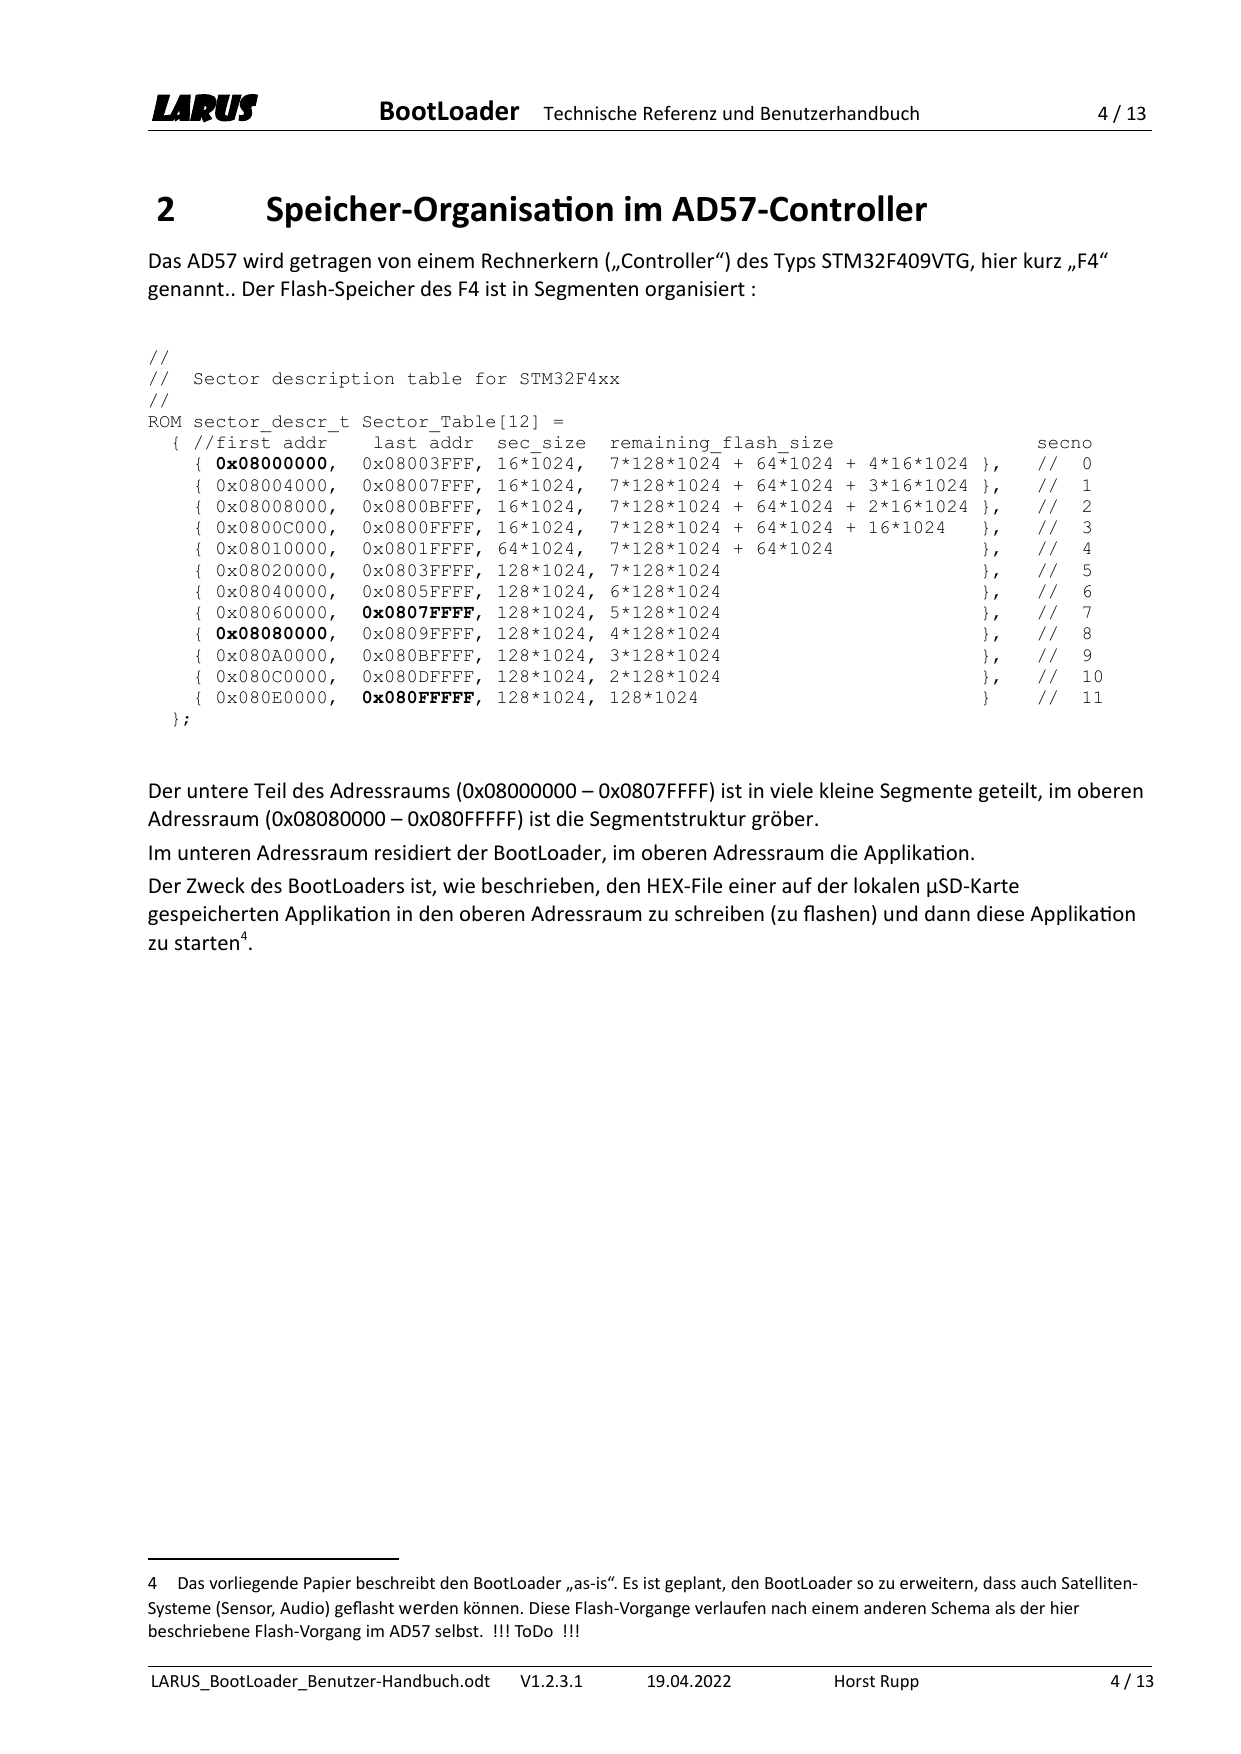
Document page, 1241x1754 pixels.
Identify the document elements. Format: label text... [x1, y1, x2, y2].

text }; [148, 709, 1140, 730]
text Das AD57 wird getragen von einem Rechnerkern („Controller“) des Typs STM32F409VTG, hier kurz „F4“ genannt.. Der Flash-Speicher des F4 ist in Segmenten organisiert : [148, 247, 1152, 303]
text // Sector description table for STM32F4xx [148, 369, 1140, 390]
text { 0x08010000, 0x0801FFFF, 64*1024, 7*128*1024 + 64*1024 }, // 4 [148, 539, 1140, 560]
text { 0x080C0000, 0x080DFFFF, 128*1024, 2*128*1024 }, // 10 [148, 667, 1140, 688]
text Das vorliegende Papier beschreibt den BootLoader „as-is“. Es ist geplant, den BootLoader so zu erweitern, dass auch Satelliten-Systeme (Sensor, Audio) geflasht werden können. Diese Flash-Vorgange verlaufen nach einem anderen Schema als der hier beschriebene Flash-Vorgang im AD57 selbst. !!! ToDo !!! [148, 1571, 1152, 1660]
text { 0x08000000, 0x08003FFF, 16*1024, 7*128*1024 + 64*1024 + 4*16*1024 }, // 0 [148, 454, 1140, 475]
text // [148, 390, 1140, 412]
subtitle Speicher-Organisation im AD57-Controller [148, 185, 1128, 231]
text Der Zweck des BootLoaders ist, wie beschrieben, den HEX-File einer auf der lokalen µSD-Karte gespeicherten Applikation in den oberen Adressraum zu schreiben (zu flashen) und dann diese Applikation zu starten. [148, 872, 1152, 956]
text Im unteren Adressraum residiert der BootLoader, im oberen Adressraum die Applikation. [148, 838, 1152, 866]
text { 0x08020000, 0x0803FFFF, 128*1024, 7*128*1024 }, // 5 [148, 560, 1140, 582]
text ROM sector_descr_t Sector_Table[12] = [148, 412, 1140, 433]
text { 0x08080000, 0x0809FFFF, 128*1024, 4*128*1024 }, // 8 [148, 624, 1140, 645]
text Der untere Teil des Adressraums (0x08000000 – 0x0807FFFF) ist in viele kleine Segmente geteilt, im oberen Adressraum (0x08080000 – 0x080FFFFF) ist die Segmentstruktur gröber. [148, 776, 1152, 832]
text { 0x0800C000, 0x0800FFFF, 16*1024, 7*128*1024 + 64*1024 + 16*1024 }, // 3 [148, 518, 1140, 539]
text { 0x08004000, 0x08007FFF, 16*1024, 7*128*1024 + 64*1024 + 3*16*1024 }, // 1 [148, 475, 1140, 497]
text { //first addr last addr sec_size remaining_flash_size secno [148, 433, 1140, 454]
text // [148, 348, 1140, 369]
text { 0x080A0000, 0x080BFFFF, 128*1024, 3*128*1024 }, // 9 [148, 645, 1140, 667]
text { 0x08008000, 0x0800BFFF, 16*1024, 7*128*1024 + 64*1024 + 2*16*1024 }, // 2 [148, 497, 1140, 518]
text { 0x08040000, 0x0805FFFF, 128*1024, 6*128*1024 }, // 6 [148, 582, 1140, 603]
text { 0x080E0000, 0x080FFFFF, 128*1024, 128*1024 } // 11 [148, 688, 1140, 709]
text { 0x08060000, 0x0807FFFF, 128*1024, 5*128*1024 }, // 7 [148, 603, 1140, 624]
